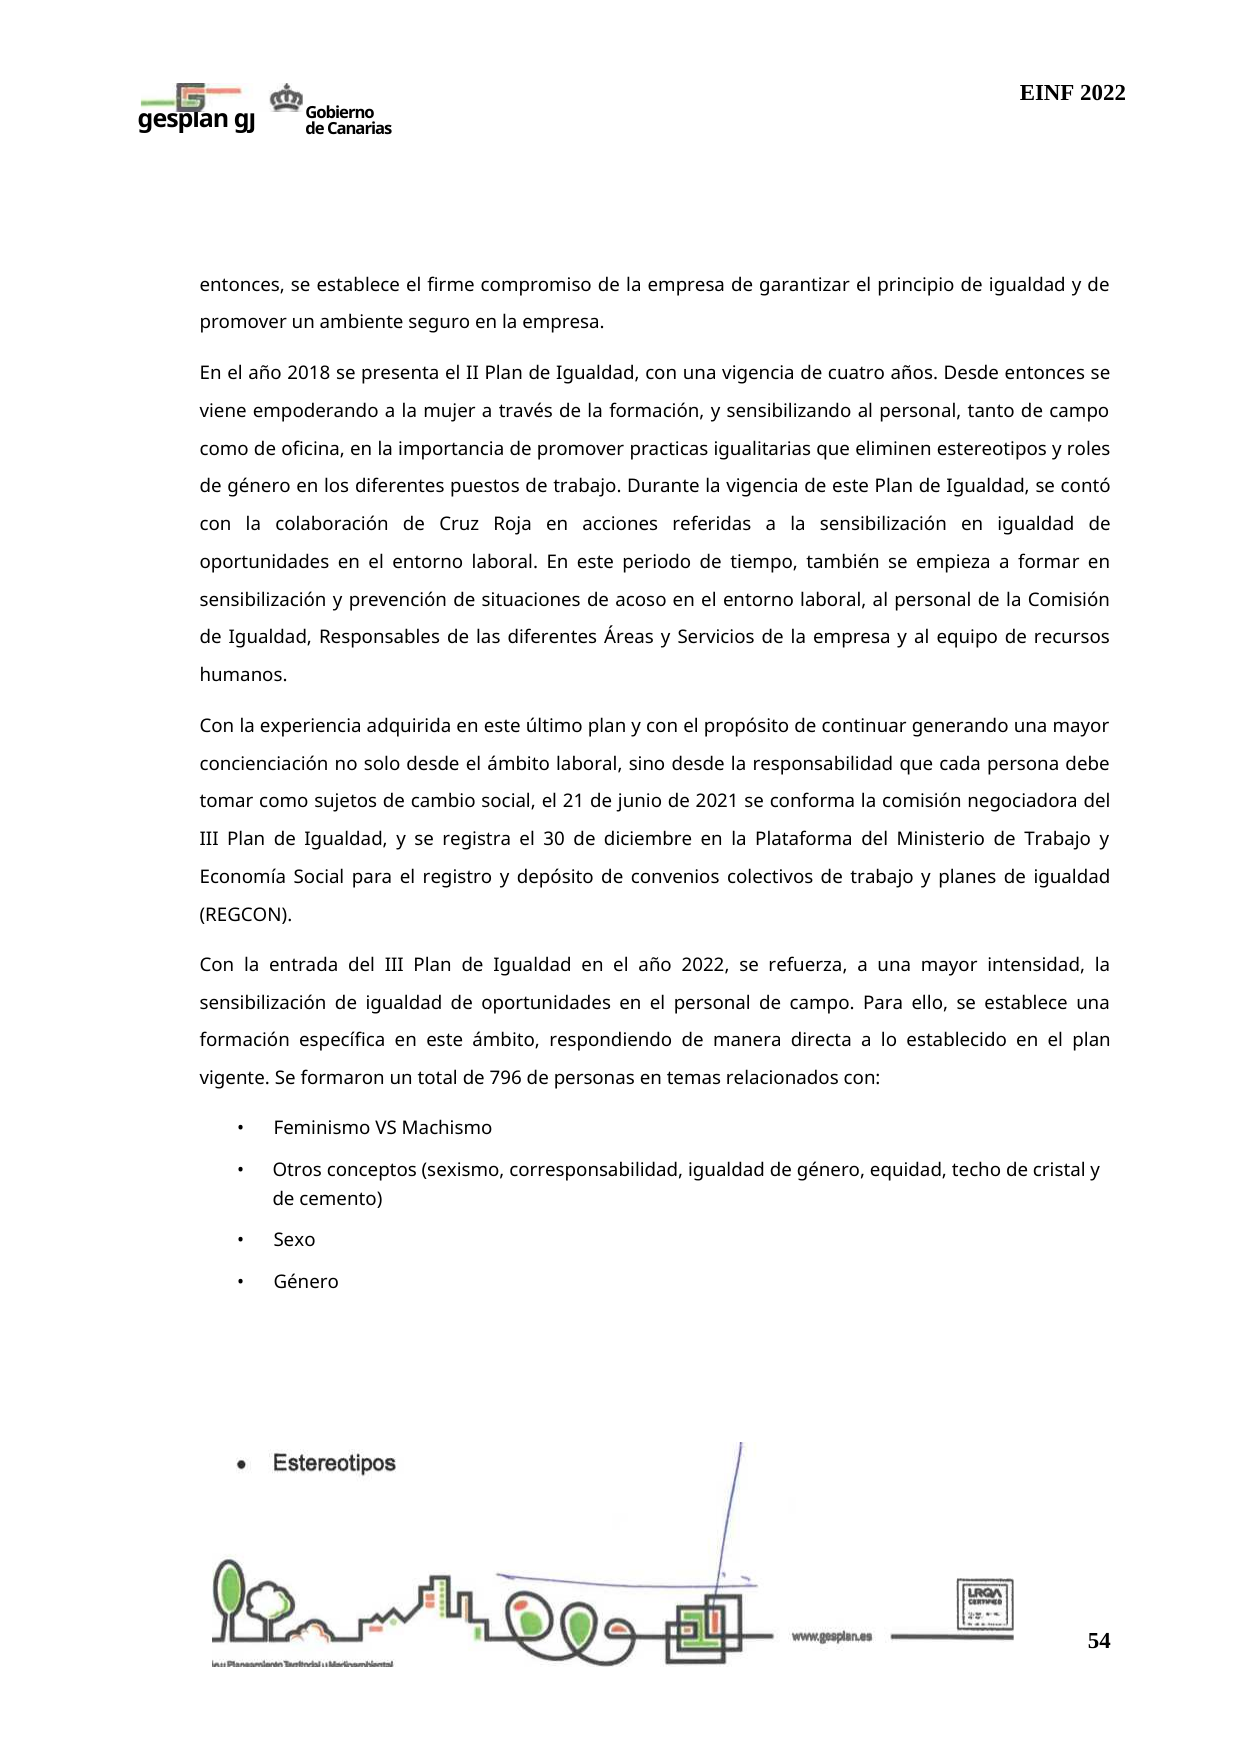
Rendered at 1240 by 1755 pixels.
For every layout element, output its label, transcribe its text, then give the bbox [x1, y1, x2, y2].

text Con la entrada del III Plan de Igualdad en el año 2022, se refuerza, a una mayor intensidad, la sensibilización de igualdad de oportunidades en el personal de campo. Para ello, se establece una formación específica en este ámbito, respondiendo de manera directa a lo establecido en el plan vigente. Se formaron un total de 796 de personas en temas relacionados con: [199, 942, 1111, 1092]
text EINF 2022 [1019, 82, 1126, 104]
text En el año 2018 se presenta el II Plan de Igualdad, con una vigencia de cuatro años. Desde entonces se viene empoderando a la mujer a través de la formación, y sensibilizando al personal, tanto de campo como de oficina, en la importancia de promover practicas igualitarias que eliminen estereotipos y roles de género en los diferentes puestos de trabajo. Durante la vigencia de este Plan de Igualdad, se contó con la colaboración de Cruz Roja en acciones referidas a la sensibilización en igualdad de oportunidades en el entorno laboral. En este periodo de tiempo, también se empieza a formar en sensibilización y prevención de situaciones de acoso en el entorno laboral, al personal de la Comisión de Igualdad, Responsables de las diferentes Áreas y Servicios de la empresa y al equipo de recursos humanos. [199, 349, 1111, 689]
list Género [237, 1273, 1111, 1292]
text Con la experiencia adquirida en este último plan y con el propósito de continuar generando una mayor concienciación no solo desde el ámbito laboral, sino desde la responsabilidad que cada persona debe tomar como sujetos de cambio social, el 21 de junio de 2021 se conforma la comisión negociadora del III Plan de Igualdad, y se registra el 30 de diciembre en la Plataforma del Ministerio de Trabajo y Economía Social para el registro y depósito de convenios colectivos de trabajo y planes de igualdad (REGCON). [199, 702, 1111, 929]
picture [140, 83, 303, 112]
list Sexo [237, 1232, 1111, 1250]
text 54 [1088, 1630, 1112, 1653]
list Otros conceptos (sexismo, corresponsabilidad, igualdad de género, equidad, techo de cristal y de cemento) [237, 1153, 1111, 1211]
text gesplan gj [137, 108, 304, 133]
picture [212, 1442, 1014, 1667]
text Gobierno de Canarias [305, 106, 401, 138]
text entonces, se establece el firme compromiso de la empresa de garantizar el principio de igualdad y de promover un ambiente seguro en la empresa. [199, 261, 1111, 337]
list Feminismo VS Machismo [237, 1119, 1111, 1138]
